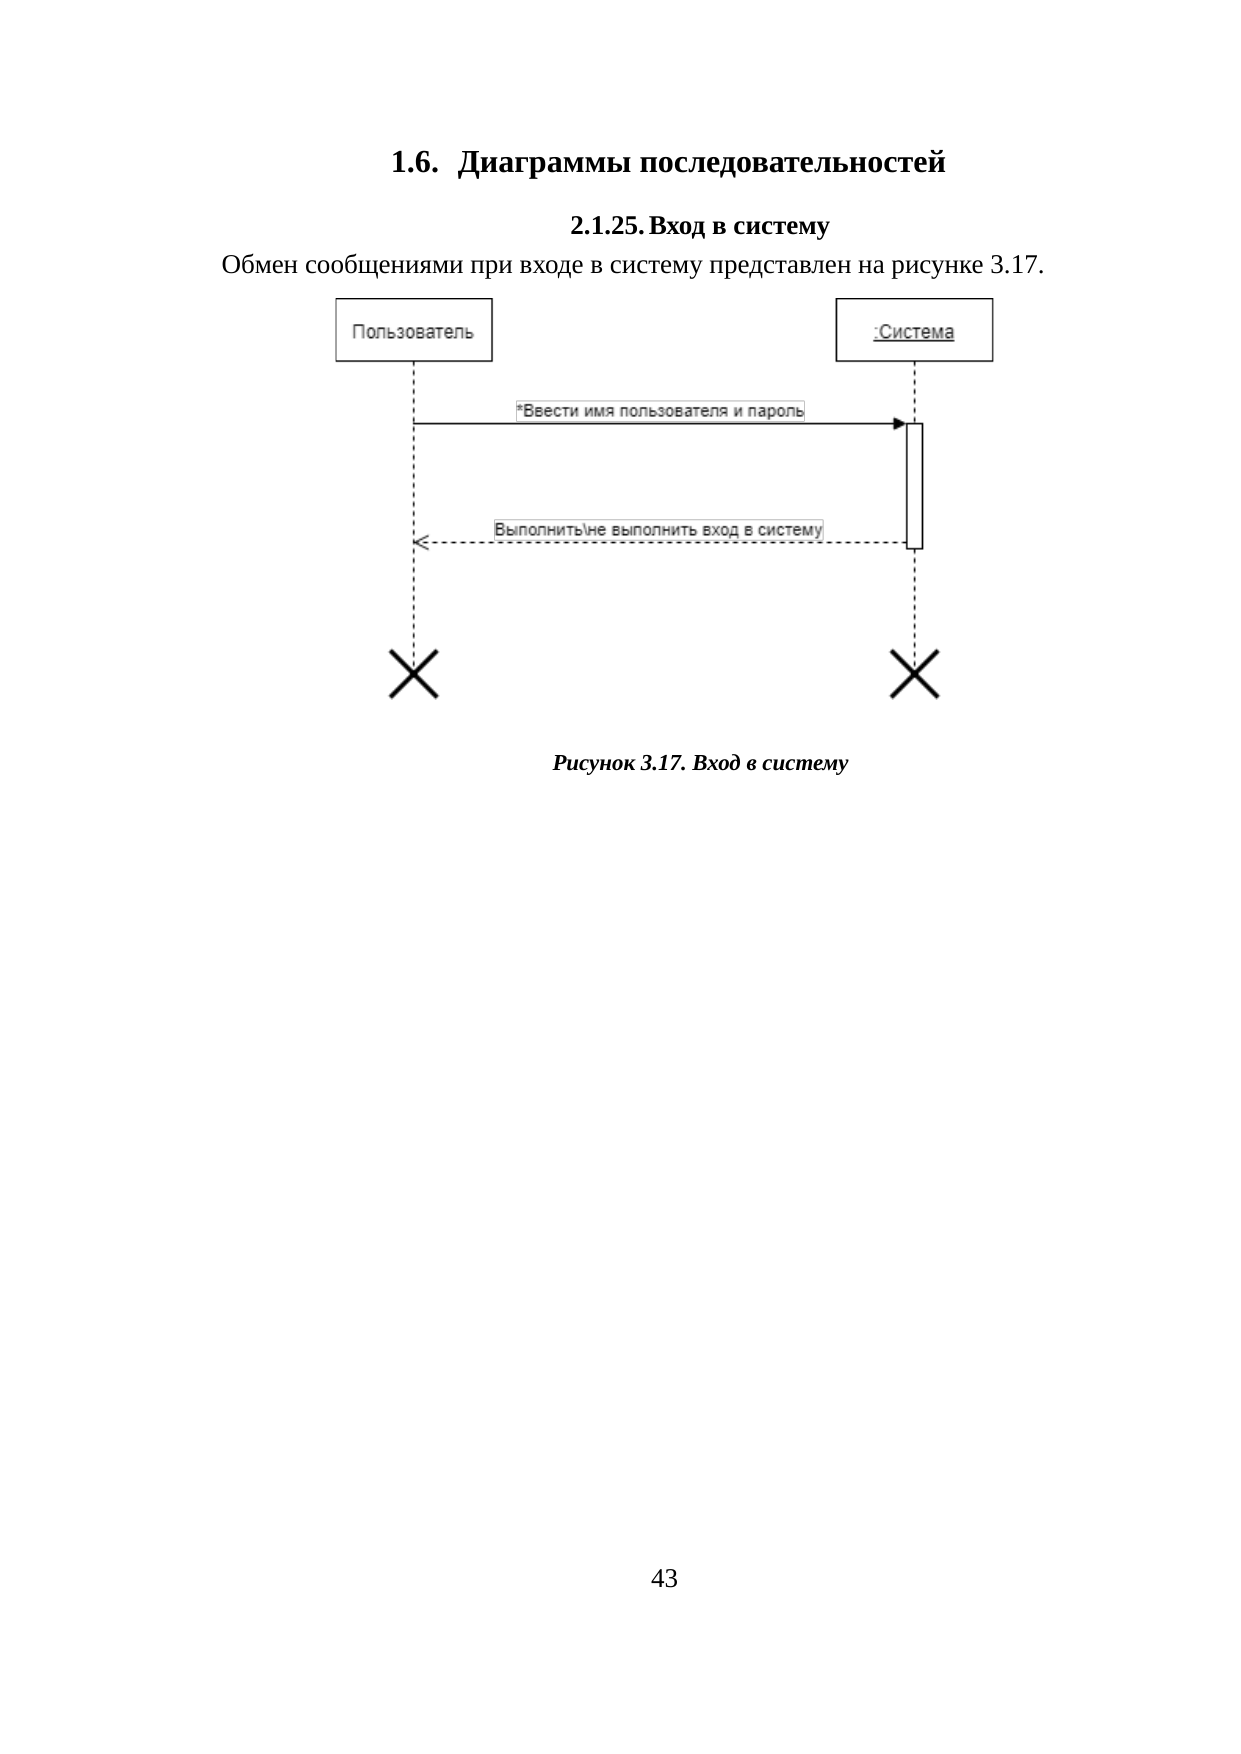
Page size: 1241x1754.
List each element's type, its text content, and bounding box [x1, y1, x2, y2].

text Рисунок 3.17. Вход в систему [148, 749, 1181, 775]
text Обмен сообщениями при входе в систему представлен на рисунке 3.17. [148, 248, 1181, 279]
subtitle Вход в систему [213, 209, 1181, 240]
subtitle Диаграммы последовательностей [148, 143, 1181, 180]
picture [335, 298, 994, 700]
